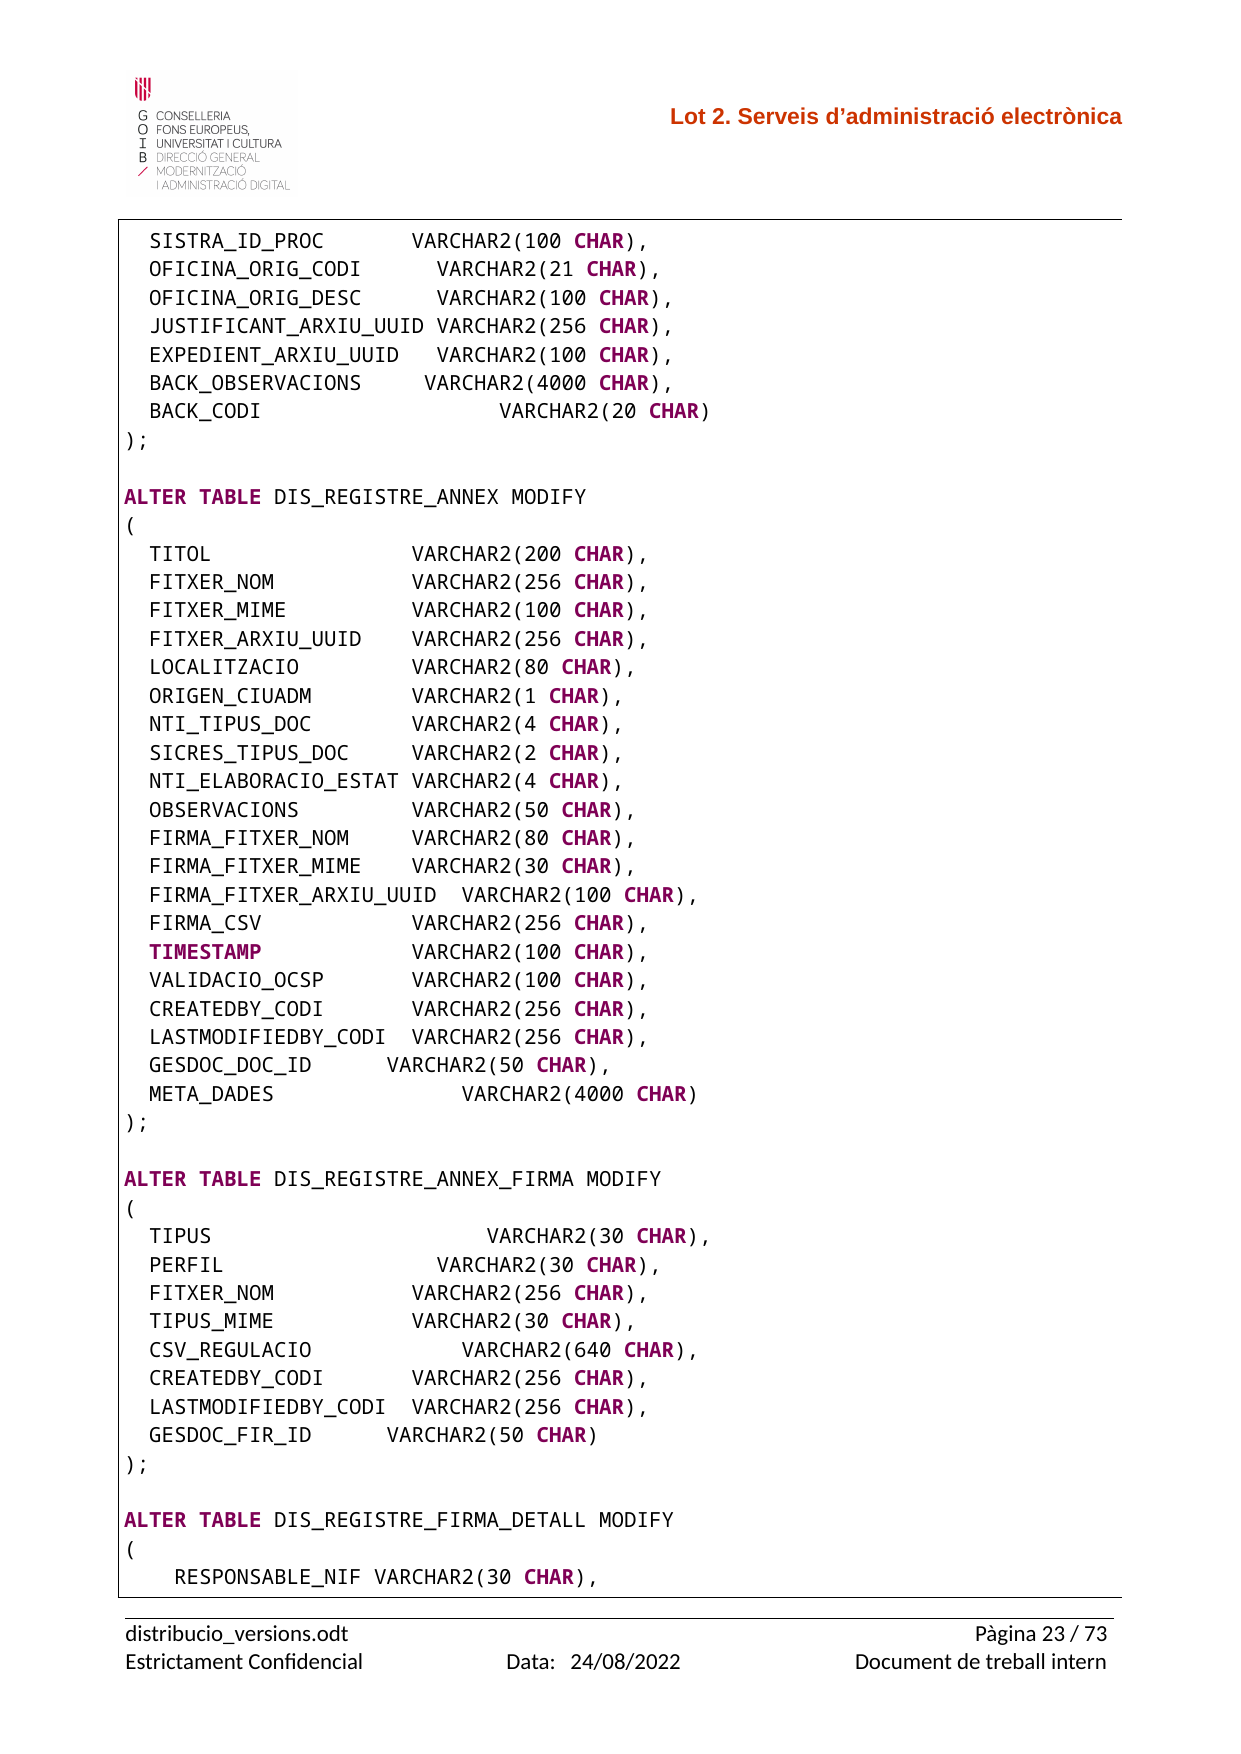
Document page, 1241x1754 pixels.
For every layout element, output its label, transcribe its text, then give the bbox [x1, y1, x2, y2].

table_header SISTRA_ID_PROC VARCHAR2(100 CHAR), OFICINA_ORIG_CODI VARCHAR2(21 CHAR), OFICINA_ORIG_DESC VARCHAR2(100 CHAR), JUSTIFICANT_ARXIU_UUID VARCHAR2(256 CHAR), EXPEDIENT_ARXIU_UUID VARCHAR2(100 CHAR), BACK_OBSERVACIONS VARCHAR2(4000 CHAR), BACK_CODI VARCHAR2(20 CHAR) ); ALTER TABLE DIS_REGISTRE_ANNEX MODIFY ( TITOL VARCHAR2(200 CHAR), FITXER_NOM VARCHAR2(256 CHAR), FITXER_MIME VARCHAR2(100 CHAR), FITXER_ARXIU_UUID VARCHAR2(256 CHAR), LOCALITZACIO VARCHAR2(80 CHAR), ORIGEN_CIUADM VARCHAR2(1 CHAR), NTI_TIPUS_DOC VARCHAR2(4 CHAR), SICRES_TIPUS_DOC VARCHAR2(2 CHAR), NTI_ELABORACIO_ESTAT VARCHAR2(4 CHAR), OBSERVACIONS VARCHAR2(50 CHAR), FIRMA_FITXER_NOM VARCHAR2(80 CHAR), FIRMA_FITXER_MIME VARCHAR2(30 CHAR), FIRMA_FITXER_ARXIU_UUID VARCHAR2(100 CHAR), FIRMA_CSV VARCHAR2(256 CHAR), TIMESTAMP VARCHAR2(100 CHAR), VALIDACIO_OCSP VARCHAR2(100 CHAR), CREATEDBY_CODI VARCHAR2(256 CHAR), LASTMODIFIEDBY_CODI VARCHAR2(256 CHAR), GESDOC_DOC_ID VARCHAR2(50 CHAR), META_DADES VARCHAR2(4000 CHAR) ); ALTER TABLE DIS_REGISTRE_ANNEX_FIRMA MODIFY ( TIPUS VARCHAR2(30 CHAR), PERFIL VARCHAR2(30 CHAR), FITXER_NOM VARCHAR2(256 CHAR), TIPUS_MIME VARCHAR2(30 CHAR), CSV_REGULACIO VARCHAR2(640 CHAR), CREATEDBY_CODI VARCHAR2(256 CHAR), LASTMODIFIEDBY_CODI VARCHAR2(256 CHAR), GESDOC_FIR_ID VARCHAR2(50 CHAR) ); ALTER TABLE DIS_REGISTRE_FIRMA_DETALL MODIFY ( RESPONSABLE_NIF VARCHAR2(30 CHAR), [119, 220, 1122, 1597]
picture [126, 70, 299, 197]
